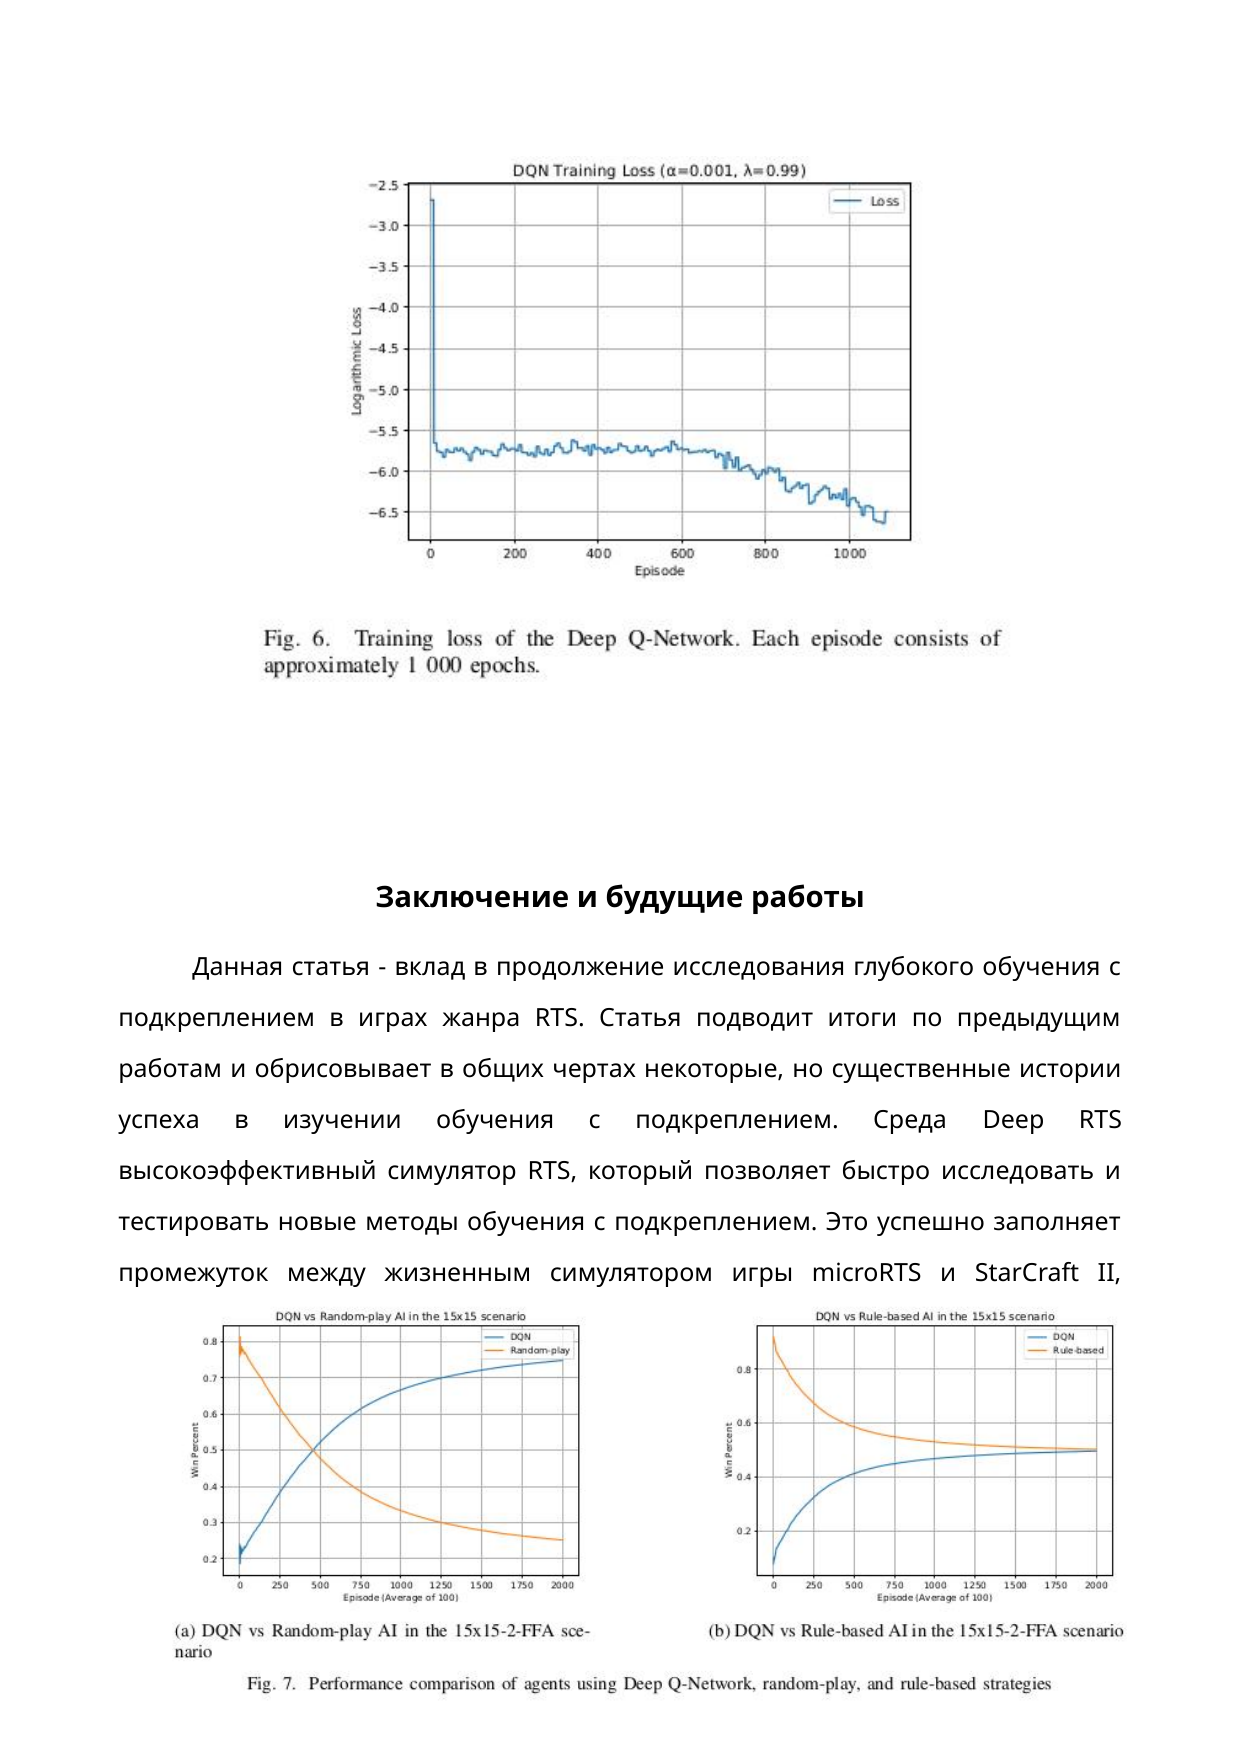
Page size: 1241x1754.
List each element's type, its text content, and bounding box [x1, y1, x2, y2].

picture [133, 1297, 1138, 1703]
picture [222, 156, 1018, 682]
subtitle Заключение и будущие работы [118, 876, 1122, 916]
text Данная статья - вклад в продолжение исследования глубокого обучения с подкреплением в играх жанра RTS. Статья подводит итоги по предыдущим работам и обрисовывает в общих чертах некоторые, но существенные истории успеха в изучении обучения с подкреплением. Среда Deep RTS высокоэффективный симулятор RTS, который позволяет быстро исследовать и тестировать новые методы обучения с подкреплением. Это успешно заполняет промежуток между жизненным симулятором игры microRTS и StarCraft II, [118, 948, 1122, 1288]
